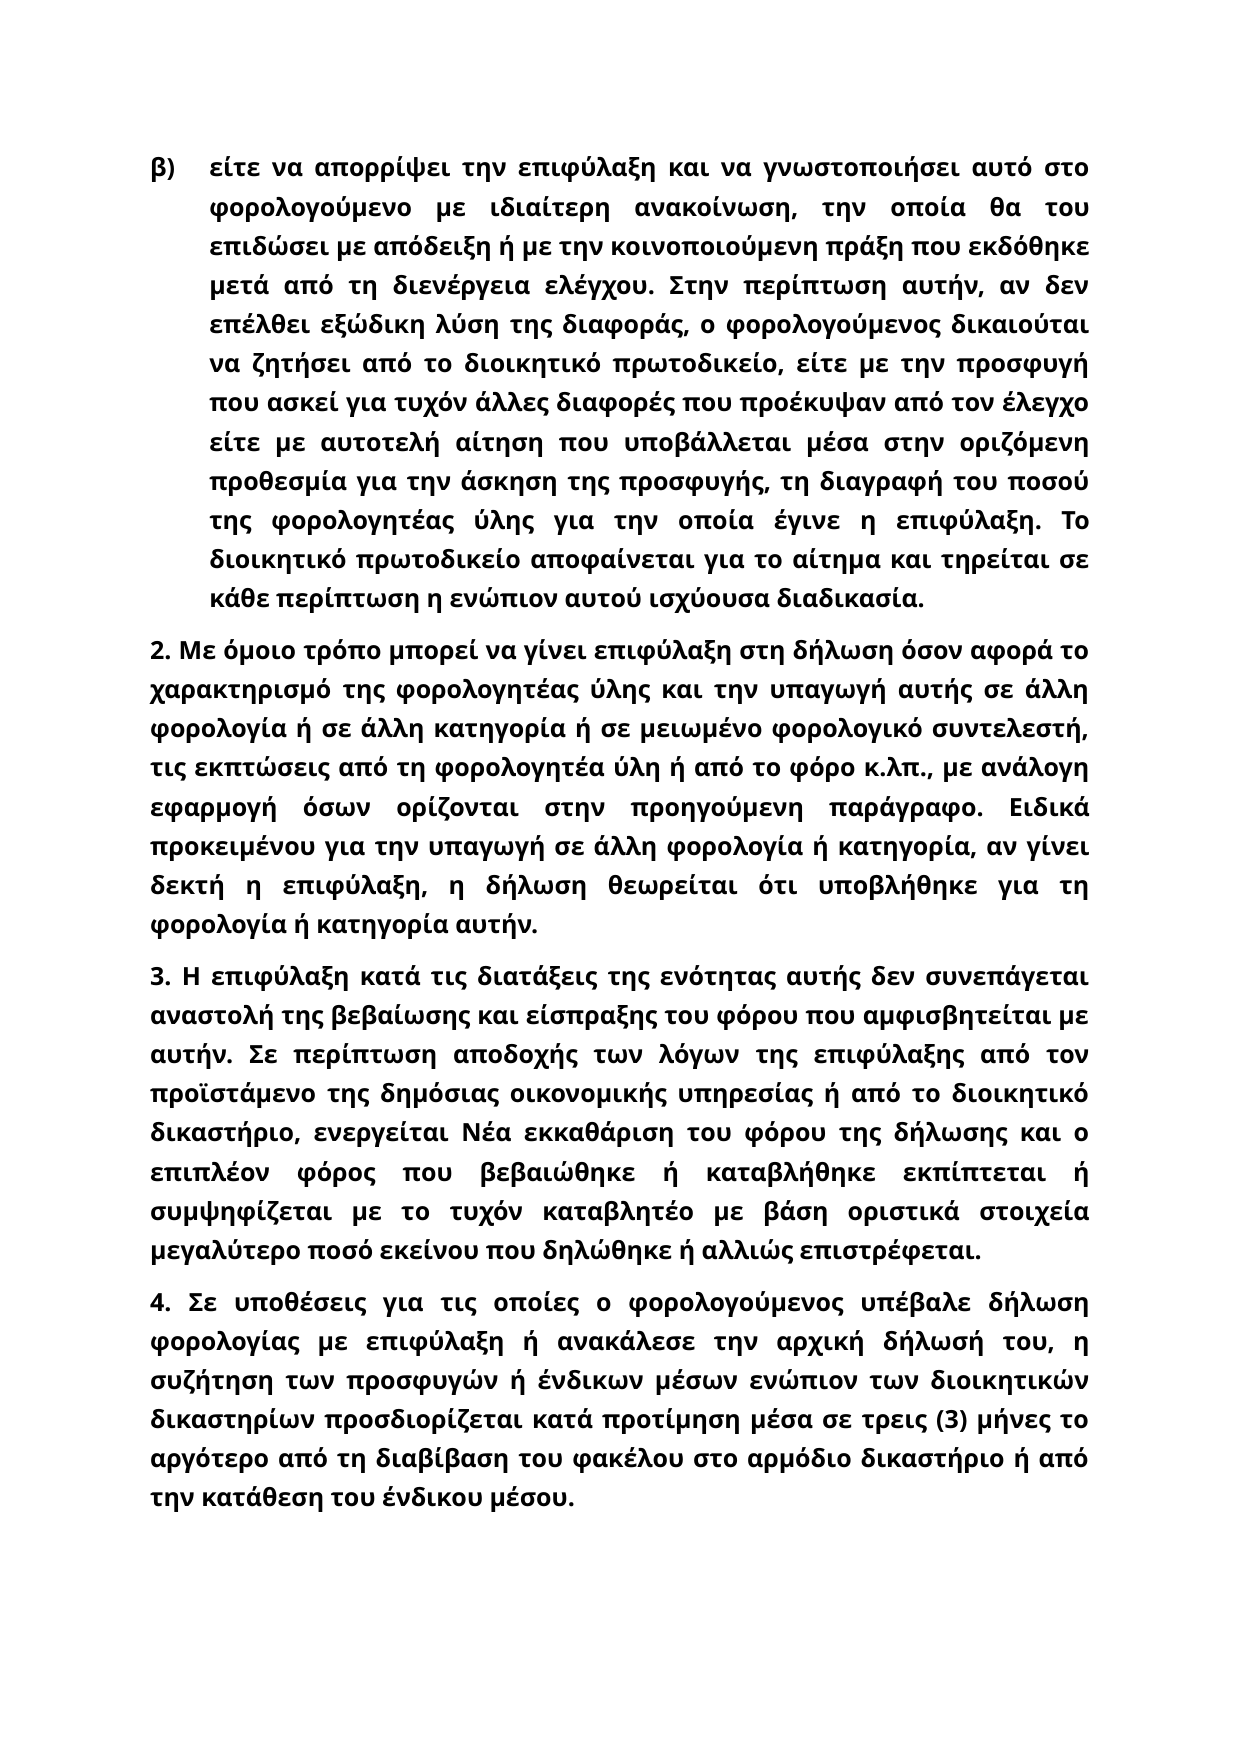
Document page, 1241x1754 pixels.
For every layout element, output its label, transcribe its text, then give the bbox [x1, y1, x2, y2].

text 3. Η επιφύλαξη κατά τις διατάξεις της ενότητας αυτής δεν συνεπάγεται αναστολή της βεβαίωσης και είσπραξης του φόρου που αμφισβητείται με αυτήν. Σε περίπτωση αποδοχής των λόγων της επιφύλαξης από τον προϊστάμενο της δημόσιας οικονομικής υπηρεσίας ή από το διοικητικό δικαστήριο, ενεργείται Νέα εκκαθάριση του φόρου της δήλωσης και ο επιπλέον φόρος που βεβαιώθηκε ή καταβλήθηκε εκπίπτεται ή συμψηφίζεται με το τυχόν καταβλητέο με βάση οριστικά στοιχεία μεγαλύτερο ποσό εκείνου που δηλώθηκε ή αλλιώς επιστρέφεται. [150, 958, 1090, 1267]
text 4. Σε υποθέσεις για τις οποίες ο φορολογούμενος υπέβαλε δήλωση φορολογίας με επιφύλαξη ή ανακάλεσε την αρχική δήλωσή του, η συζήτηση των προσφυγών ή ένδικων μέσων ενώπιον των διοικητικών δικαστηρίων προσδιορίζεται κατά προτίμηση μέσα σε τρεις (3) μήνες το αργότερο από τη διαβίβαση του φακέλου στο αρμόδιο δικαστήριο ή από την κατάθεση του ένδικου μέσου. [150, 1284, 1090, 1514]
text 2. Με όμοιο τρόπο μπορεί να γίνει επιφύλαξη στη δήλωση όσον αφορά το χαρακτηρισμό της φορολογητέας ύλης και την υπαγωγή αυτής σε άλλη φορολογία ή σε άλλη κατηγορία ή σε μειωμένο φορολογικό συντελεστή, τις εκπτώσεις από τη φορολογητέα ύλη ή από το φόρο κ.λπ., με ανάλογη εφαρμογή όσων ορίζονται στην προηγούμενη παράγραφο. Ειδικά προκειμένου για την υπαγωγή σε άλλη φορολογία ή κατηγορία, αν γίνει δεκτή η επιφύλαξη, η δήλωση θεωρείται ότι υποβλήθηκε για τη φορολογία ή κατηγορία αυτήν. [150, 632, 1090, 941]
list β) είτε να απορρίψει την επιφύλαξη και να γνωστοποιήσει αυτό στο φορολογούμενο με ιδιαίτερη ανακοίνωση, την οποία θα του επιδώσει με απόδειξη ή με την κοινοποιούμενη πράξη που εκδόθηκε μετά από τη διενέργεια ελέγχου. Στην περίπτωση αυτήν, αν δεν επέλθει εξώδικη λύση της διαφοράς, ο φορολογούμενος δικαιούται να ζητήσει από το διοικητικό πρωτοδικείο, είτε με την προσφυγή που ασκεί για τυχόν άλλες διαφορές που προέκυψαν από τον έλεγχο είτε με αυτοτελή αίτηση που υποβάλλεται μέσα στην οριζόμενη προθεσμία για την άσκηση της προσφυγής, τη διαγραφή του ποσού της φορολογητέας ύλης για την οποία έγινε η επιφύλαξη. Το διοικητικό πρωτοδικείο αποφαίνεται για το αίτημα και τηρείται σε κάθε περίπτωση η ενώπιον αυτού ισχύουσα διαδικασία. [150, 150, 1090, 615]
